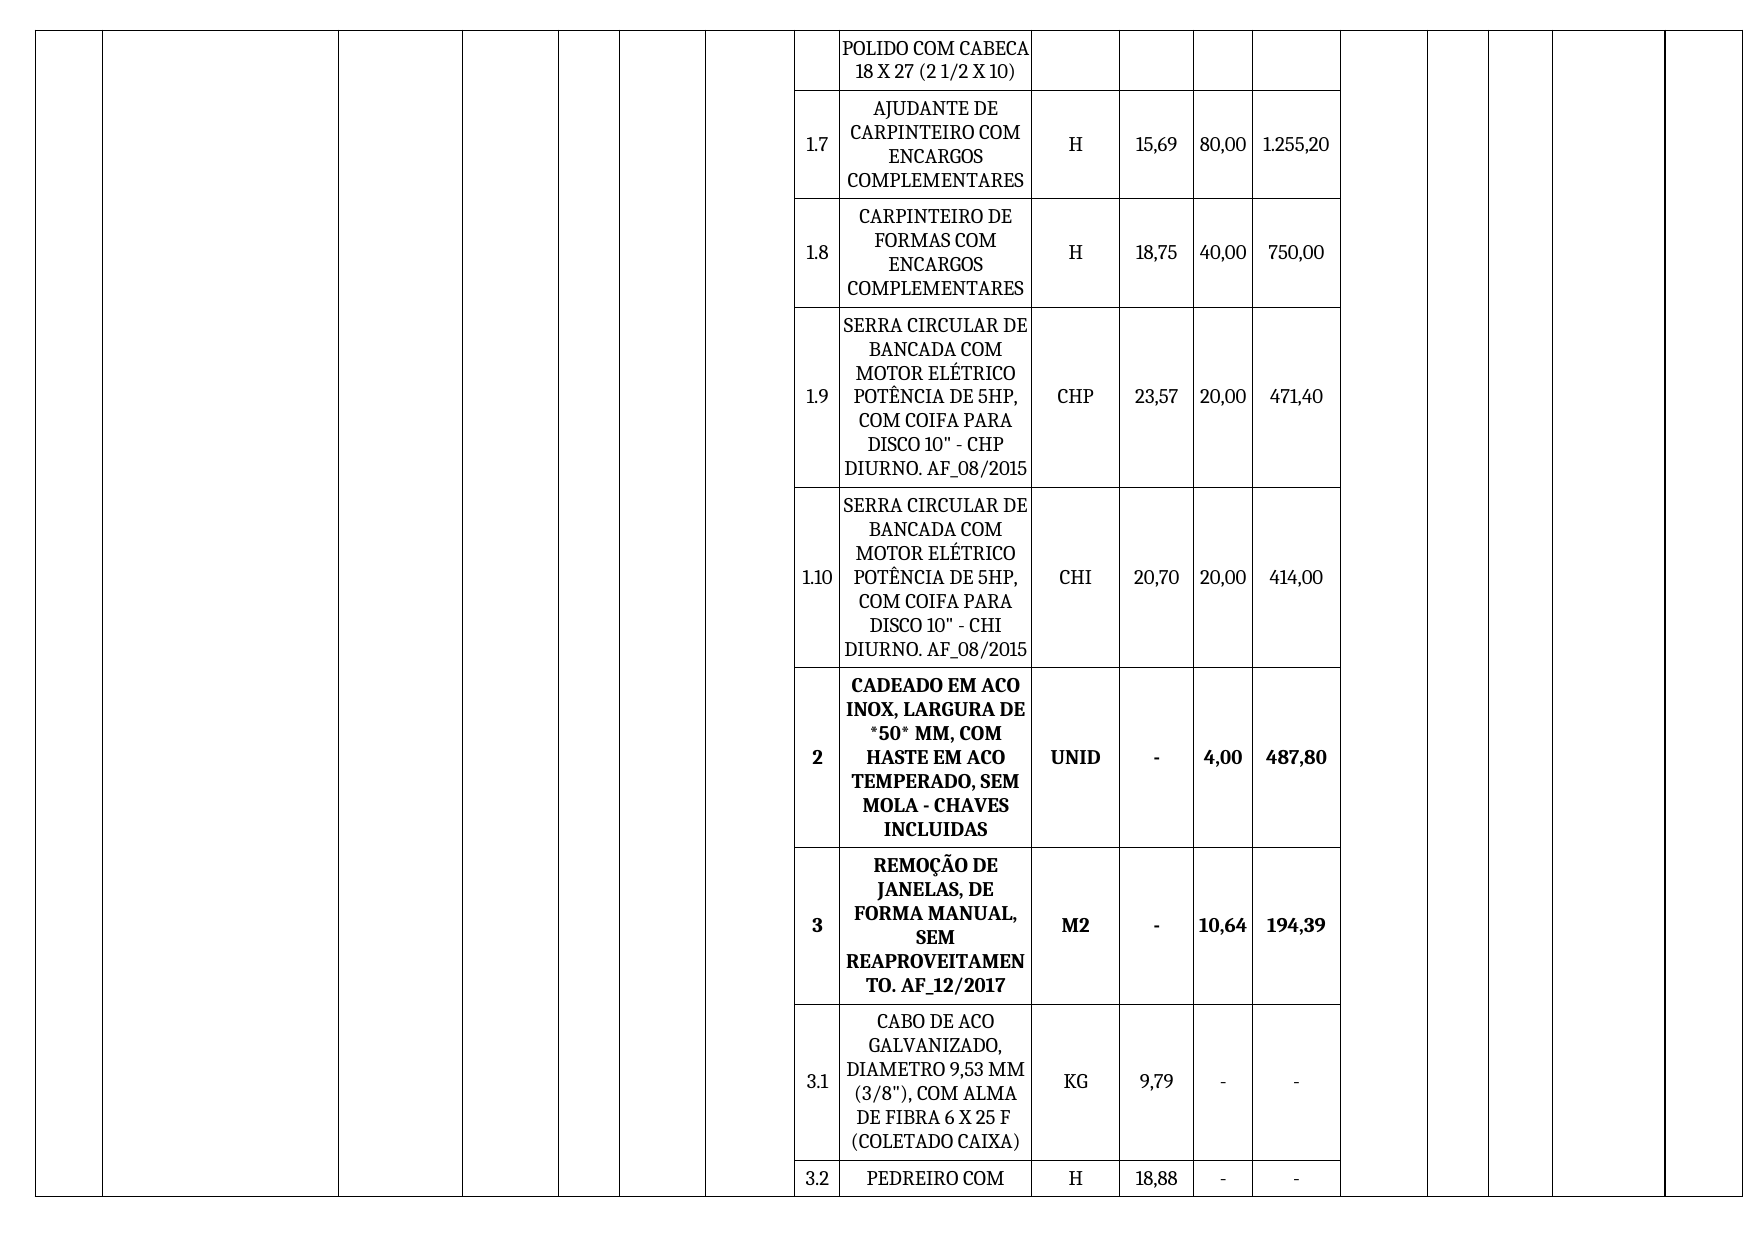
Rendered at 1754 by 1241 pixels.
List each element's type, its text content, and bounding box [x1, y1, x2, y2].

table_cell [463, 31, 558, 1196]
table_cell [1032, 31, 1119, 90]
table_cell - [1194, 1005, 1252, 1160]
table_cell [795, 31, 839, 90]
table_cell [1489, 31, 1552, 1196]
table_cell SERRA CIRCULAR DE BANCADA COM MOTOR ELÉTRICO POTÊNCIA DE 5HP, COM COIFA PARA DISCO 10" - CHI DIURNO. AF_08/2015 [840, 488, 1031, 667]
table_cell 20,00 [1194, 488, 1252, 667]
table_cell 1.10 [795, 488, 839, 667]
table_cell CADEADO EM ACO INOX, LARGURA DE *50* MM, COM HASTE EM ACO TEMPERADO, SEM MOLA - CHAVES INCLUIDAS [840, 668, 1031, 847]
table_cell - [1120, 848, 1193, 1003]
table_cell 487,80 [1253, 668, 1340, 847]
table_cell 194,39 [1253, 848, 1340, 1003]
table_cell 4,00 [1194, 668, 1252, 847]
table_cell 2 [795, 668, 839, 847]
table_cell [1253, 31, 1340, 90]
table_cell 23,57 [1120, 308, 1193, 487]
table_cell 10,64 [1194, 848, 1252, 1003]
table_cell - [1194, 1161, 1252, 1196]
table_cell 3.2 [795, 1161, 839, 1196]
table_cell [339, 31, 462, 1196]
table_cell - [1253, 1161, 1340, 1196]
table_cell - [1120, 668, 1193, 847]
table_cell CABO DE ACO GALVANIZADO, DIAMETRO 9,53 MM (3/8"), COM ALMA DE FIBRA 6 X 25 F (COLETADO CAIXA) [840, 1005, 1031, 1160]
table_cell [103, 31, 338, 1196]
table_cell M2 [1032, 848, 1119, 1003]
table_cell 3.1 [795, 1005, 839, 1160]
table_cell H [1032, 91, 1119, 198]
table_cell 471,40 [1253, 308, 1340, 487]
table_cell [1428, 31, 1488, 1196]
table_cell 20,70 [1120, 488, 1193, 667]
table_cell 80,00 [1194, 91, 1252, 198]
table_cell 1.7 [795, 91, 839, 198]
table_cell [1194, 31, 1252, 90]
table_cell PEDREIRO COM [840, 1161, 1031, 1196]
table_cell H [1032, 199, 1119, 307]
table_cell CHI [1032, 488, 1119, 667]
table_cell CHP [1032, 308, 1119, 487]
table_cell H [1032, 1161, 1119, 1196]
table_cell [1120, 31, 1193, 90]
table_cell [706, 31, 794, 1196]
table_cell 750,00 [1253, 199, 1340, 307]
table_cell POLIDO COM CABECA 18 X 27 (2 1/2 X 10) [840, 31, 1031, 90]
table_cell 1.255,20 [1253, 91, 1340, 198]
table_cell 18,88 [1120, 1161, 1193, 1196]
table_cell [559, 31, 619, 1196]
table_cell 20,00 [1194, 308, 1252, 487]
table_cell 9,79 [1120, 1005, 1193, 1160]
table_cell AJUDANTE DE CARPINTEIRO COM ENCARGOS COMPLEMENTARES [840, 91, 1031, 198]
table_cell KG [1032, 1005, 1119, 1160]
table_cell UNID [1032, 668, 1119, 847]
table_cell 15,69 [1120, 91, 1193, 198]
table_cell - [1253, 1005, 1340, 1160]
table_cell 1.9 [795, 308, 839, 487]
table_cell [1553, 31, 1664, 1196]
table_cell 414,00 [1253, 488, 1340, 667]
table_cell [1341, 31, 1427, 1196]
table_cell 1.8 [795, 199, 839, 307]
table_cell 18,75 [1120, 199, 1193, 307]
table_cell [36, 31, 102, 1196]
table_cell [620, 31, 705, 1196]
table_cell 40,00 [1194, 199, 1252, 307]
table_cell 3 [795, 848, 839, 1003]
table_cell REMOÇÃO DE JANELAS, DE FORMA MANUAL, SEM REAPROVEITAMENTO. AF_12/2017 [840, 848, 1031, 1003]
table_cell [1666, 31, 1742, 1196]
table_cell CARPINTEIRO DE FORMAS COM ENCARGOS COMPLEMENTARES [840, 199, 1031, 307]
table_cell SERRA CIRCULAR DE BANCADA COM MOTOR ELÉTRICO POTÊNCIA DE 5HP, COM COIFA PARA DISCO 10" - CHP DIURNO. AF_08/2015 [840, 308, 1031, 487]
